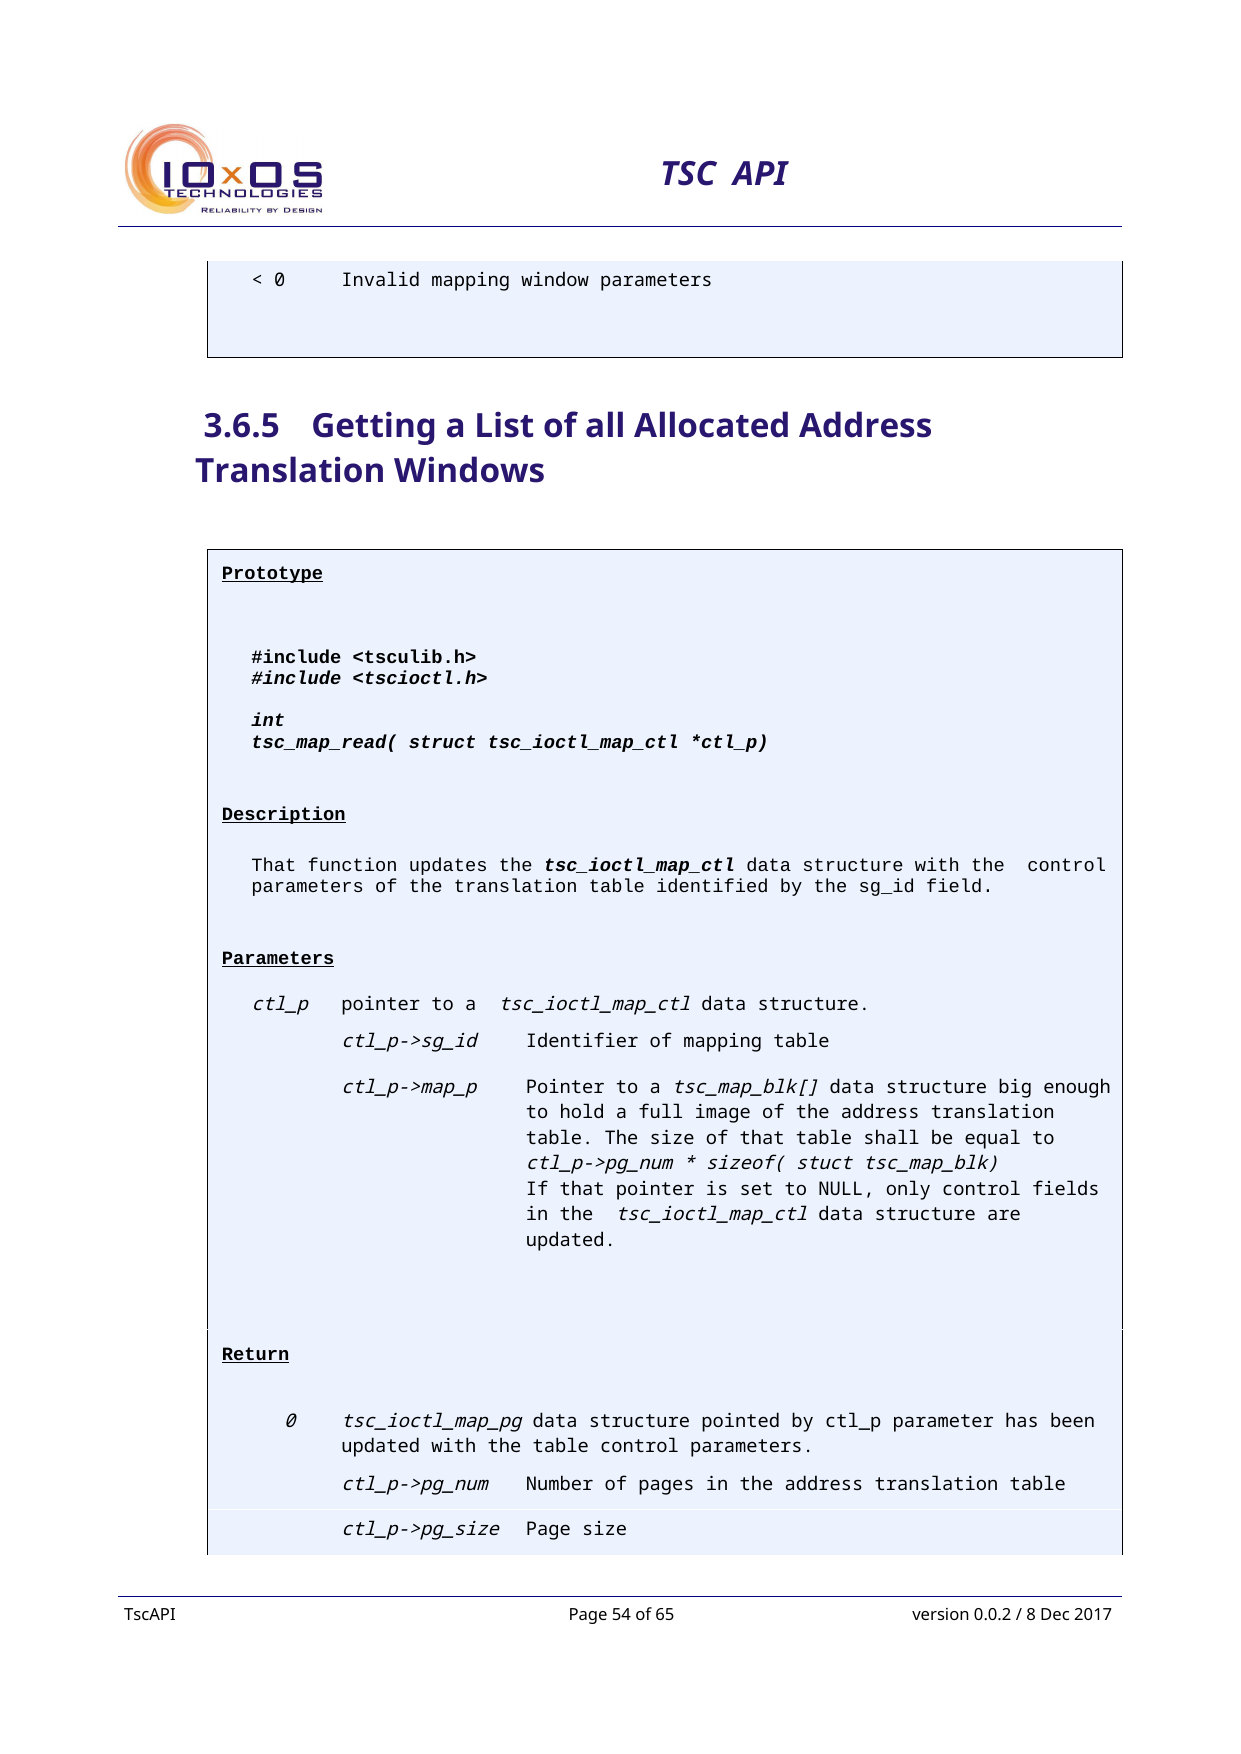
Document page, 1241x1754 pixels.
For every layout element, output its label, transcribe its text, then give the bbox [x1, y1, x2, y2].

text Prototype [208, 550, 1122, 582]
table_cell [246, 1022, 336, 1067]
subtitle Return [208, 1329, 1122, 1366]
text That function updates the tsc_ioctl_map_ctl data structure with the control parameters of the translation table identified by the sg_id field. [208, 841, 1122, 898]
table_cell [208, 1510, 246, 1555]
subtitle Parameters [208, 934, 1122, 985]
text #include <tscioctl.h> [208, 669, 1122, 690]
table_cell [246, 1510, 336, 1555]
table_cell ctl_p->sg_id [336, 1022, 520, 1067]
table_cell [208, 1464, 246, 1509]
text int [208, 711, 1122, 732]
table_header [208, 985, 246, 1022]
picture [123, 123, 323, 217]
table_cell ctl_p->map_p [336, 1067, 520, 1257]
table_header [208, 1402, 246, 1464]
table_cell ctl_p->pg_num [336, 1464, 520, 1509]
table_cell Number of pages in the address translation table [520, 1464, 1122, 1509]
table_header tsc_ioctl_map_pg data structure pointed by ctl_p parameter has been updated with the table control parameters. [336, 1402, 1122, 1464]
text tsc_map_read( struct tsc_ioctl_map_ctl *ctl_p) [208, 732, 1122, 754]
table_header ctl_p [246, 985, 336, 1022]
table_cell Page size [520, 1510, 1122, 1555]
table_cell [208, 261, 246, 307]
table_cell [246, 1067, 336, 1257]
table_cell Pointer to a tsc_map_blk[] data structure big enough to hold a full image of the address translation table. The size of that table shall be equal to ctl_p->pg_num * sizeof( stuct tsc_map_blk) If that pointer is set to NULL, only control fields in the tsc_ioctl_map_ctl data structure are updated. [520, 1067, 1122, 1257]
table_cell Invalid mapping window parameters [336, 261, 1122, 307]
table_cell [246, 1464, 336, 1509]
subtitle Description [208, 790, 1122, 841]
table_cell [208, 1022, 246, 1067]
table_cell Identifier of mapping table [520, 1022, 1122, 1067]
table_cell ctl_p->pg_size [336, 1510, 520, 1555]
table_header pointer to a tsc_ioctl_map_ctl data structure. [336, 985, 1122, 1022]
table_cell < 0 [246, 261, 336, 307]
text #include <tsculib.h> [208, 633, 1122, 669]
table_header 0 [246, 1402, 336, 1464]
table_cell [208, 1067, 246, 1257]
subtitle Getting a List of all Allocated Address Translation Windows [195, 402, 1122, 493]
